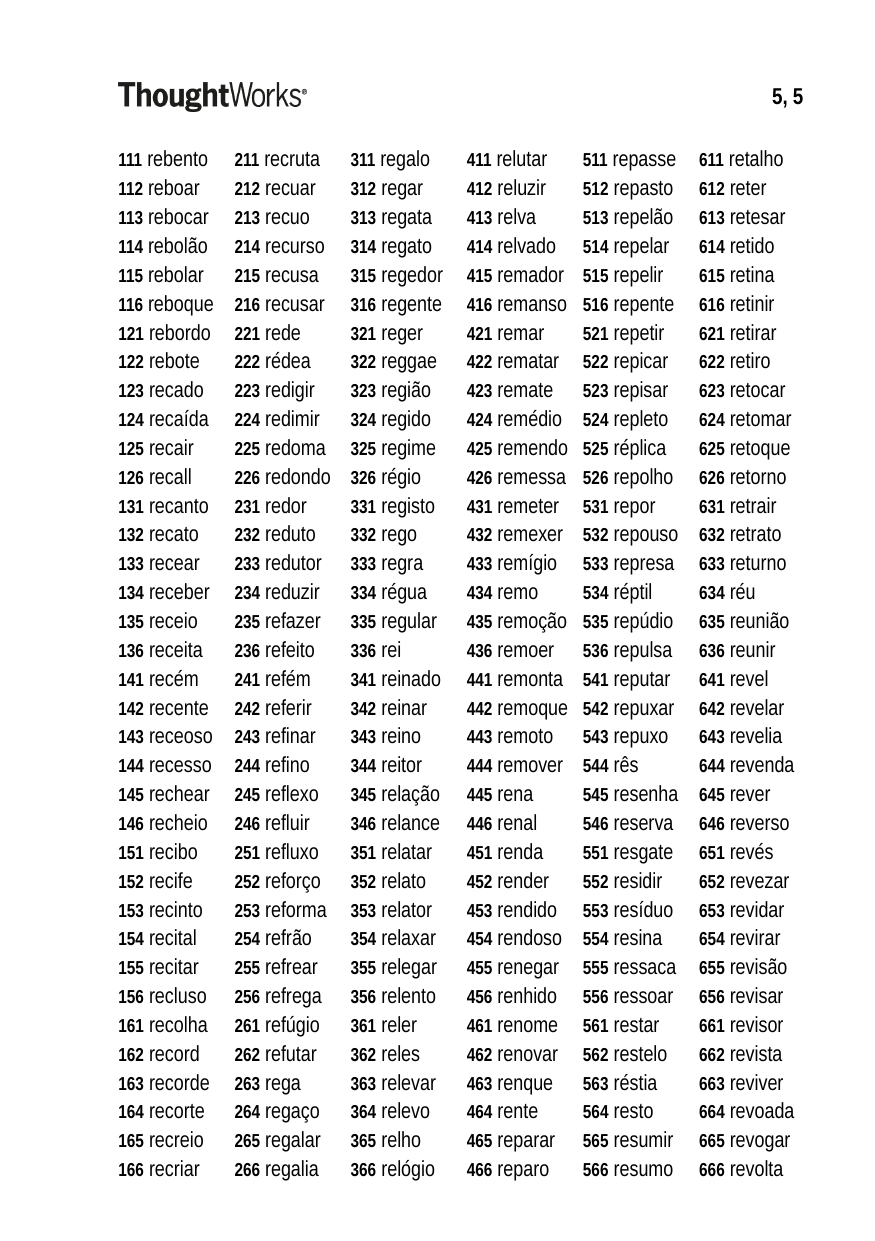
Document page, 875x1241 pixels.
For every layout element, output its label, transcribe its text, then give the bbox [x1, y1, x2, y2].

text 522 repicar [583, 348, 699, 373]
text 634 réu [699, 579, 815, 604]
text 315 regedor [350, 262, 467, 287]
text 116 reboque [118, 291, 234, 316]
text 514 repelar [583, 233, 699, 258]
text 361 reler [350, 1012, 467, 1037]
text 616 retinir [699, 291, 815, 316]
text 254 refrão [234, 925, 350, 950]
text 334 régua [350, 579, 467, 604]
text 224 redimir [234, 406, 350, 431]
text 542 repuxar [583, 694, 699, 719]
text 553 resíduo [583, 896, 699, 922]
text 615 retina [699, 262, 815, 287]
text 232 reduto [234, 521, 350, 546]
text 263 rega [234, 1069, 350, 1095]
text 141 recém [118, 666, 234, 691]
text 512 repasto [583, 175, 699, 200]
text 246 refluir [234, 810, 350, 835]
text 215 recusa [234, 262, 350, 287]
text 625 retoque [699, 435, 815, 460]
text 311 regalo [350, 146, 467, 171]
text 526 repolho [583, 464, 699, 489]
text 154 recital [118, 925, 234, 950]
text 131 recanto [118, 492, 234, 518]
text 226 redondo [234, 464, 350, 489]
text 444 remover [467, 752, 583, 777]
text 322 reggae [350, 348, 467, 373]
text 652 revezar [699, 868, 815, 893]
text 114 rebolão [118, 233, 234, 258]
text 363 relevar [350, 1069, 467, 1095]
text 163 recorde [118, 1069, 234, 1095]
text 211 recruta [234, 146, 350, 171]
text 321 reger [350, 319, 467, 344]
text 431 remeter [467, 492, 583, 518]
text 556 ressoar [583, 983, 699, 1008]
text 454 rendoso [467, 925, 583, 950]
text 121 rebordo [118, 319, 234, 344]
text 456 renhido [467, 983, 583, 1008]
text 532 repouso [583, 521, 699, 546]
text 521 repetir [583, 319, 699, 344]
text 432 remexer [467, 521, 583, 546]
text 626 retorno [699, 464, 815, 489]
text 552 residir [583, 868, 699, 893]
text 256 refrega [234, 983, 350, 1008]
text 523 repisar [583, 377, 699, 402]
text 442 remoque [467, 694, 583, 719]
text 662 revista [699, 1041, 815, 1066]
text 543 repuxo [583, 723, 699, 748]
text 342 reinar [350, 694, 467, 719]
text 156 recluso [118, 983, 234, 1008]
text 463 renque [467, 1069, 583, 1095]
text 153 recinto [118, 896, 234, 922]
text 142 recente [118, 694, 234, 719]
text 554 resina [583, 925, 699, 950]
text 346 relance [350, 810, 467, 835]
text 366 relógio [350, 1156, 467, 1181]
text 565 resumir [583, 1127, 699, 1152]
text 252 reforço [234, 868, 350, 893]
text 331 registo [350, 492, 467, 518]
text 644 revenda [699, 752, 815, 777]
text 126 recall [118, 464, 234, 489]
text 654 revirar [699, 925, 815, 950]
text 435 remoção [467, 608, 583, 633]
text 546 reserva [583, 810, 699, 835]
text 165 recreio [118, 1127, 234, 1152]
text 245 reflexo [234, 781, 350, 806]
text 221 rede [234, 319, 350, 344]
text 316 regente [350, 291, 467, 316]
text 333 regra [350, 550, 467, 575]
text 236 refeito [234, 637, 350, 662]
text 261 refúgio [234, 1012, 350, 1037]
text 231 redor [234, 492, 350, 518]
text 624 retomar [699, 406, 815, 431]
text 446 renal [467, 810, 583, 835]
text 151 recibo [118, 839, 234, 864]
text 424 remédio [467, 406, 583, 431]
text 555 ressaca [583, 954, 699, 979]
text 144 recesso [118, 752, 234, 777]
text 265 regalar [234, 1127, 350, 1152]
text 513 repelão [583, 204, 699, 229]
text 241 refém [234, 666, 350, 691]
text 355 relegar [350, 954, 467, 979]
text 533 represa [583, 550, 699, 575]
text 414 relvado [467, 233, 583, 258]
text 152 recife [118, 868, 234, 893]
picture [118, 82, 307, 112]
text 525 réplica [583, 435, 699, 460]
text 551 resgate [583, 839, 699, 864]
text 445 rena [467, 781, 583, 806]
text 466 reparo [467, 1156, 583, 1181]
text 651 revés [699, 839, 815, 864]
text 524 repleto [583, 406, 699, 431]
text 632 retrato [699, 521, 815, 546]
text 661 revisor [699, 1012, 815, 1037]
text 531 repor [583, 492, 699, 518]
text 262 refutar [234, 1041, 350, 1066]
text 124 recaída [118, 406, 234, 431]
text 655 revisão [699, 954, 815, 979]
text 314 regato [350, 233, 467, 258]
text 5, 5 [685, 83, 803, 109]
text 544 rês [583, 752, 699, 777]
text 646 reverso [699, 810, 815, 835]
text 216 recusar [234, 291, 350, 316]
text 134 receber [118, 579, 234, 604]
text 353 relator [350, 896, 467, 922]
text 423 remate [467, 377, 583, 402]
text 223 redigir [234, 377, 350, 402]
text 411 relutar [467, 146, 583, 171]
text 324 regido [350, 406, 467, 431]
text 251 refluxo [234, 839, 350, 864]
text 336 rei [350, 637, 467, 662]
text 332 rego [350, 521, 467, 546]
text 511 repasse [583, 146, 699, 171]
text 613 retesar [699, 204, 815, 229]
text 633 returno [699, 550, 815, 575]
text 341 reinado [350, 666, 467, 691]
text 516 repente [583, 291, 699, 316]
text 133 recear [118, 550, 234, 575]
text 566 resumo [583, 1156, 699, 1181]
text 351 relatar [350, 839, 467, 864]
text 563 réstia [583, 1069, 699, 1095]
text 656 revisar [699, 983, 815, 1008]
text 433 remígio [467, 550, 583, 575]
text 326 régio [350, 464, 467, 489]
text 621 retirar [699, 319, 815, 344]
text 135 receio [118, 608, 234, 633]
text 234 reduzir [234, 579, 350, 604]
text 416 remanso [467, 291, 583, 316]
text 335 regular [350, 608, 467, 633]
text 113 rebocar [118, 204, 234, 229]
text 631 retrair [699, 492, 815, 518]
text 145 rechear [118, 781, 234, 806]
text 162 record [118, 1041, 234, 1066]
text 614 retido [699, 233, 815, 258]
text 161 recolha [118, 1012, 234, 1037]
text 233 redutor [234, 550, 350, 575]
text 434 remo [467, 579, 583, 604]
text 535 repúdio [583, 608, 699, 633]
text 545 resenha [583, 781, 699, 806]
text 222 rédea [234, 348, 350, 373]
text 365 relho [350, 1127, 467, 1152]
text 136 receita [118, 637, 234, 662]
text 641 revel [699, 666, 815, 691]
text 426 remessa [467, 464, 583, 489]
text 146 recheio [118, 810, 234, 835]
text 253 reforma [234, 896, 350, 922]
text 541 reputar [583, 666, 699, 691]
text 242 referir [234, 694, 350, 719]
text 611 retalho [699, 146, 815, 171]
text 164 recorte [118, 1098, 234, 1123]
text 653 revidar [699, 896, 815, 922]
text 255 refrear [234, 954, 350, 979]
text 666 revolta [699, 1156, 815, 1181]
text 122 rebote [118, 348, 234, 373]
text 455 renegar [467, 954, 583, 979]
text 461 renome [467, 1012, 583, 1037]
text 214 recurso [234, 233, 350, 258]
text 465 reparar [467, 1127, 583, 1152]
text 143 receoso [118, 723, 234, 748]
text 166 recriar [118, 1156, 234, 1181]
text 244 refino [234, 752, 350, 777]
text 364 relevo [350, 1098, 467, 1123]
text 325 regime [350, 435, 467, 460]
text 665 revogar [699, 1127, 815, 1152]
text 313 regata [350, 204, 467, 229]
text 453 rendido [467, 896, 583, 922]
text 564 resto [583, 1098, 699, 1123]
text 132 recato [118, 521, 234, 546]
text 422 rematar [467, 348, 583, 373]
text 462 renovar [467, 1041, 583, 1066]
text 664 revoada [699, 1098, 815, 1123]
text 515 repelir [583, 262, 699, 287]
text 642 revelar [699, 694, 815, 719]
text 323 região [350, 377, 467, 402]
text 225 redoma [234, 435, 350, 460]
text 612 reter [699, 175, 815, 200]
text 235 refazer [234, 608, 350, 633]
text 123 recado [118, 377, 234, 402]
text 636 reunir [699, 637, 815, 662]
text 663 reviver [699, 1069, 815, 1095]
text 562 restelo [583, 1041, 699, 1066]
text 622 retiro [699, 348, 815, 373]
text 645 rever [699, 781, 815, 806]
text 213 recuo [234, 204, 350, 229]
text 643 revelia [699, 723, 815, 748]
text 354 relaxar [350, 925, 467, 950]
text 561 restar [583, 1012, 699, 1037]
text 362 reles [350, 1041, 467, 1066]
text 264 regaço [234, 1098, 350, 1123]
text 534 réptil [583, 579, 699, 604]
text 413 relva [467, 204, 583, 229]
text 312 regar [350, 175, 467, 200]
text 112 reboar [118, 175, 234, 200]
text 115 rebolar [118, 262, 234, 287]
text 441 remonta [467, 666, 583, 691]
text 464 rente [467, 1098, 583, 1123]
text 415 remador [467, 262, 583, 287]
text 212 recuar [234, 175, 350, 200]
text 443 remoto [467, 723, 583, 748]
text 356 relento [350, 983, 467, 1008]
text 451 renda [467, 839, 583, 864]
text 425 remendo [467, 435, 583, 460]
text 111 rebento [118, 146, 234, 171]
text 352 relato [350, 868, 467, 893]
text 412 reluzir [467, 175, 583, 200]
text 421 remar [467, 319, 583, 344]
text 243 refinar [234, 723, 350, 748]
text 536 repulsa [583, 637, 699, 662]
text 635 reunião [699, 608, 815, 633]
text 343 reino [350, 723, 467, 748]
text 155 recitar [118, 954, 234, 979]
text 344 reitor [350, 752, 467, 777]
text 452 render [467, 868, 583, 893]
text 266 regalia [234, 1156, 350, 1181]
text 125 recair [118, 435, 234, 460]
text 345 relação [350, 781, 467, 806]
text 623 retocar [699, 377, 815, 402]
text 436 remoer [467, 637, 583, 662]
